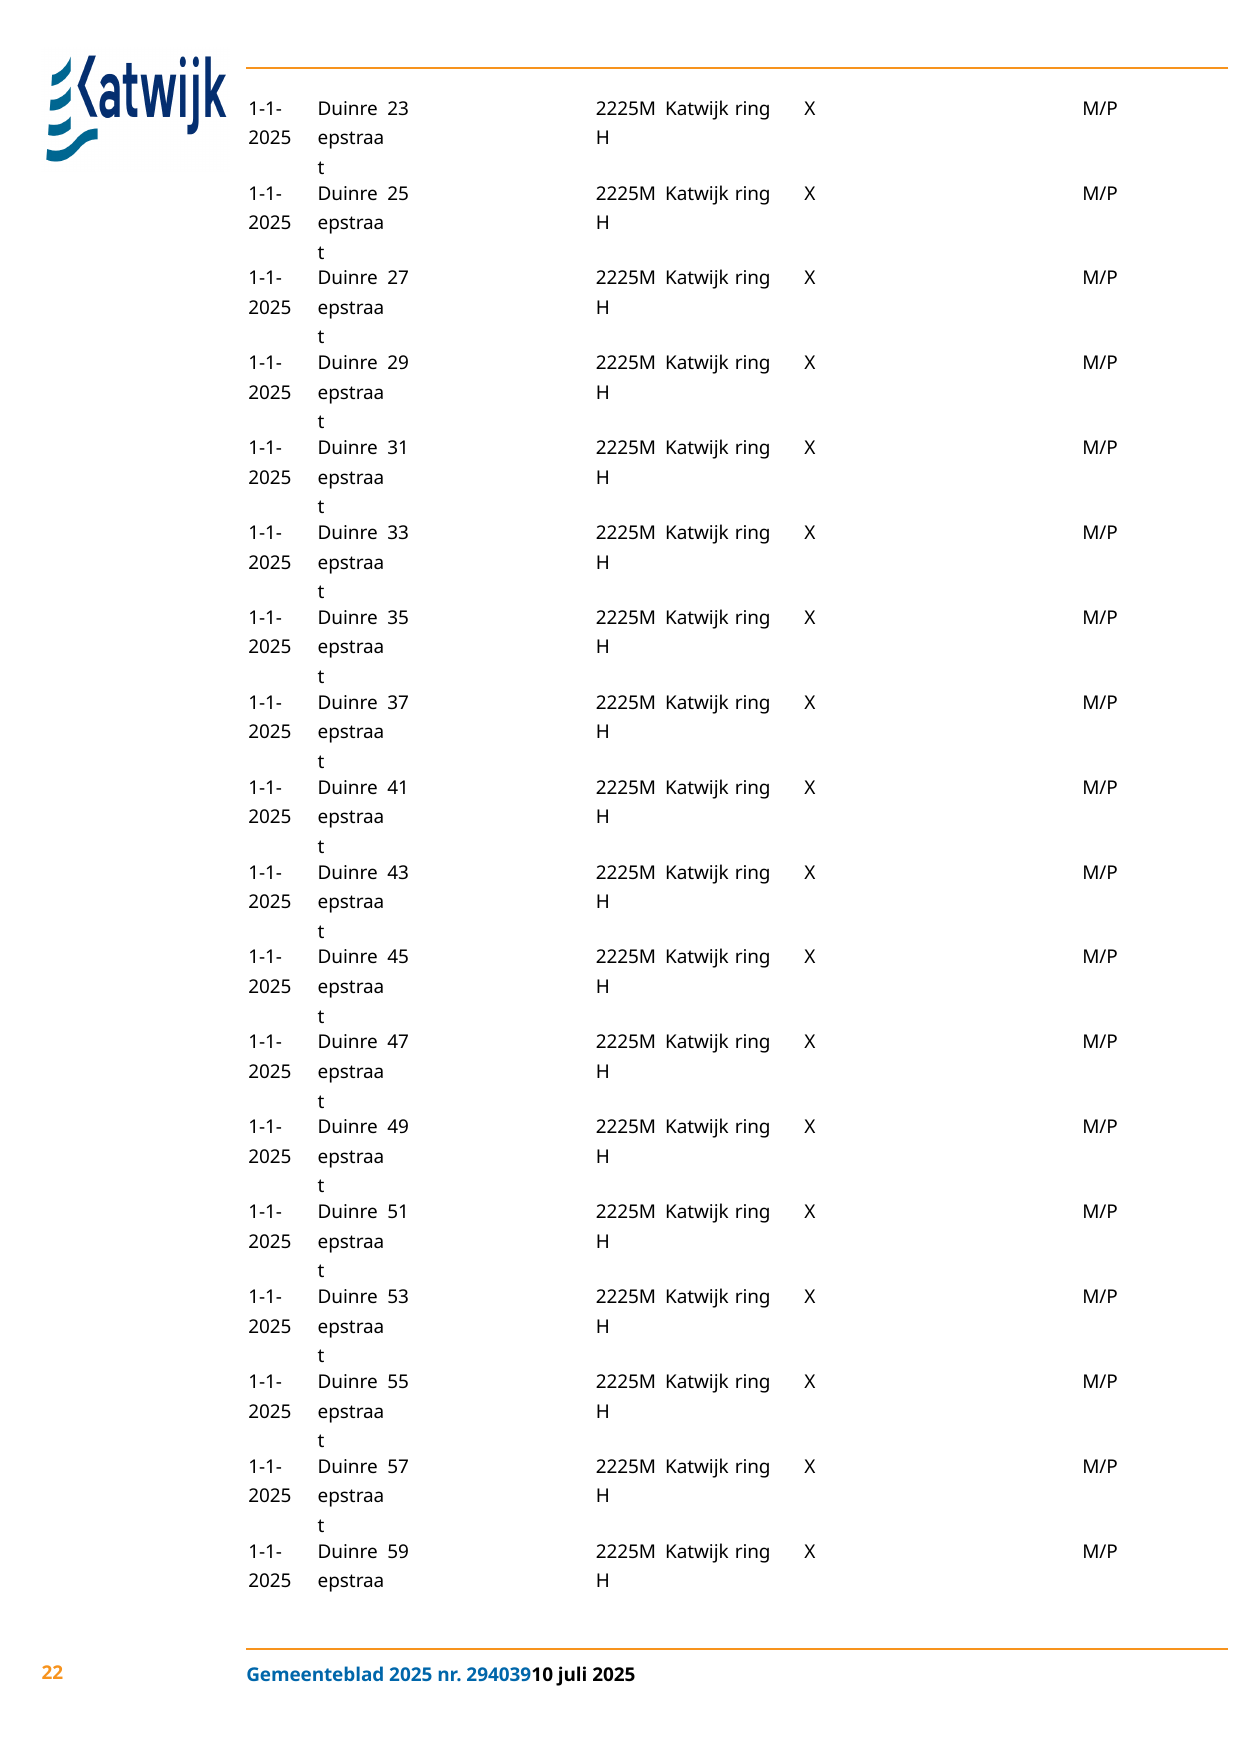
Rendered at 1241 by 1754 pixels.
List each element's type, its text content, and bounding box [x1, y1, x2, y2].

table_cell [456, 1453, 526, 1538]
table_cell Katwijk [665, 1453, 734, 1538]
table_cell Duinreepstraat [318, 95, 387, 180]
table_cell Duinreepstraat [318, 944, 387, 1029]
table_cell 1-1-2025 [248, 1029, 317, 1113]
table_cell 31 [387, 434, 456, 519]
table_cell Duinreepstraat [318, 1368, 387, 1453]
table_cell X [804, 689, 873, 774]
table_cell 2225MH [596, 944, 665, 1029]
table_cell [874, 1283, 943, 1368]
table_cell [874, 180, 943, 264]
table_cell [943, 434, 1082, 519]
table_cell M/P [1082, 944, 1152, 1029]
table_cell X [804, 434, 873, 519]
table_cell 2225MH [596, 1368, 665, 1453]
table_cell [943, 774, 1082, 859]
table_cell ring [735, 1283, 804, 1368]
table_cell 2225MH [596, 1538, 665, 1593]
table_cell 33 [387, 519, 456, 604]
table_cell 1-1-2025 [248, 95, 317, 180]
table_cell [526, 1368, 596, 1453]
table_cell Katwijk [665, 1199, 734, 1283]
table_cell [456, 180, 526, 264]
table_cell ring [735, 1538, 804, 1593]
table_cell ring [735, 1199, 804, 1283]
table_cell Katwijk [665, 265, 734, 349]
table_cell X [804, 95, 873, 180]
table_cell [874, 350, 943, 434]
table_cell X [804, 265, 873, 349]
table_cell [943, 944, 1082, 1029]
table_cell M/P [1082, 604, 1152, 689]
table_cell 1-1-2025 [248, 1453, 317, 1538]
table_cell [874, 1538, 943, 1593]
table_cell X [804, 1538, 873, 1593]
table_cell [456, 1029, 526, 1113]
table_cell Katwijk [665, 859, 734, 944]
table_cell [943, 1283, 1082, 1368]
table_cell [456, 1368, 526, 1453]
table_cell [943, 1114, 1082, 1198]
table_cell [874, 1029, 943, 1113]
table_cell 55 [387, 1368, 456, 1453]
table_cell M/P [1082, 1453, 1152, 1538]
table_cell Katwijk [665, 1283, 734, 1368]
table_cell 45 [387, 944, 456, 1029]
table_cell M/P [1082, 265, 1152, 349]
table_cell M/P [1082, 1368, 1152, 1453]
table_cell ring [735, 265, 804, 349]
table_cell X [804, 519, 873, 604]
table_cell ring [735, 774, 804, 859]
table_cell X [804, 1453, 873, 1538]
table_cell ring [735, 350, 804, 434]
table_cell [943, 350, 1082, 434]
table_cell [943, 265, 1082, 349]
table_cell [943, 689, 1082, 774]
table_cell X [804, 944, 873, 1029]
table_cell 23 [387, 95, 456, 180]
table_cell 1-1-2025 [248, 774, 317, 859]
table_cell [526, 1029, 596, 1113]
table_cell [526, 1453, 596, 1538]
table_cell 1-1-2025 [248, 1368, 317, 1453]
table_cell [874, 1453, 943, 1538]
table_cell Duinreepstraat [318, 604, 387, 689]
table_cell 2225MH [596, 1029, 665, 1113]
table_cell [874, 774, 943, 859]
table_cell [943, 519, 1082, 604]
table_cell Katwijk [665, 1538, 734, 1593]
table_cell 1-1-2025 [248, 689, 317, 774]
table_cell Duinreepstraat [318, 1029, 387, 1113]
table_cell [526, 944, 596, 1029]
table_cell Katwijk [665, 689, 734, 774]
table_cell 2225MH [596, 689, 665, 774]
table_cell [526, 519, 596, 604]
table_cell Duinreepstraat [318, 350, 387, 434]
table_cell ring [735, 180, 804, 264]
table_cell 2225MH [596, 1453, 665, 1538]
table_cell 2225MH [596, 1283, 665, 1368]
table_cell M/P [1082, 1199, 1152, 1283]
table_cell 1-1-2025 [248, 434, 317, 519]
table_cell M/P [1082, 1029, 1152, 1113]
table_cell M/P [1082, 434, 1152, 519]
table_cell [943, 180, 1082, 264]
table_cell Katwijk [665, 604, 734, 689]
table_cell Duinreepstraat [318, 1453, 387, 1538]
table_cell Katwijk [665, 434, 734, 519]
table_cell 1-1-2025 [248, 350, 317, 434]
table_cell [874, 689, 943, 774]
table_cell 2225MH [596, 1199, 665, 1283]
table_cell [943, 95, 1082, 180]
table_cell Katwijk [665, 519, 734, 604]
table_cell [943, 604, 1082, 689]
table_cell Katwijk [665, 180, 734, 264]
table_cell 2225MH [596, 434, 665, 519]
table_cell 53 [387, 1283, 456, 1368]
table_cell 35 [387, 604, 456, 689]
table_cell [526, 180, 596, 264]
table_cell ring [735, 689, 804, 774]
table_cell Duinreepstraat [318, 1114, 387, 1198]
table_cell 2225MH [596, 180, 665, 264]
table_cell [526, 1114, 596, 1198]
table_cell [456, 774, 526, 859]
table_cell 27 [387, 265, 456, 349]
table_cell Duinreepstraat [318, 519, 387, 604]
table_cell [526, 1283, 596, 1368]
table_cell X [804, 1114, 873, 1198]
table_cell [456, 434, 526, 519]
table_cell ring [735, 1453, 804, 1538]
table_cell M/P [1082, 1114, 1152, 1198]
table_cell X [804, 1283, 873, 1368]
table_cell X [804, 180, 873, 264]
table_cell Duinreepstraat [318, 1199, 387, 1283]
table_cell 49 [387, 1114, 456, 1198]
table_cell Duinreepstraat [318, 434, 387, 519]
table_cell Duinreepstraat [318, 859, 387, 944]
table_cell M/P [1082, 95, 1152, 180]
table_cell 1-1-2025 [248, 1283, 317, 1368]
table_cell M/P [1082, 350, 1152, 434]
table_cell X [804, 1029, 873, 1113]
table_cell M/P [1082, 774, 1152, 859]
table_cell [456, 350, 526, 434]
table_cell ring [735, 604, 804, 689]
table_cell [526, 1199, 596, 1283]
table_cell M/P [1082, 1283, 1152, 1368]
table_cell [526, 95, 596, 180]
table_cell 2225MH [596, 604, 665, 689]
table_cell Katwijk [665, 1114, 734, 1198]
table_cell 51 [387, 1199, 456, 1283]
table_cell Katwijk [665, 774, 734, 859]
table_cell 59 [387, 1538, 456, 1593]
table_cell [456, 859, 526, 944]
table_cell ring [735, 859, 804, 944]
table_cell 47 [387, 1029, 456, 1113]
table_cell X [804, 859, 873, 944]
table_cell [456, 689, 526, 774]
table_cell 1-1-2025 [248, 180, 317, 264]
table_cell M/P [1082, 1538, 1152, 1593]
picture [41, 47, 231, 172]
table_cell ring [735, 1114, 804, 1198]
table_cell [526, 859, 596, 944]
table_cell [526, 265, 596, 349]
table_cell 2225MH [596, 265, 665, 349]
table_cell M/P [1082, 859, 1152, 944]
table_cell [874, 1114, 943, 1198]
table_cell [874, 859, 943, 944]
table_cell ring [735, 434, 804, 519]
table_cell 2225MH [596, 1114, 665, 1198]
table_cell [943, 859, 1082, 944]
table_cell [456, 1283, 526, 1368]
table_cell X [804, 774, 873, 859]
table_cell [526, 604, 596, 689]
table_cell [874, 519, 943, 604]
table_cell 2225MH [596, 774, 665, 859]
table_cell [943, 1538, 1082, 1593]
table_cell 1-1-2025 [248, 1114, 317, 1198]
table_cell 2225MH [596, 350, 665, 434]
table_cell 1-1-2025 [248, 519, 317, 604]
table_cell 2225MH [596, 859, 665, 944]
table_cell M/P [1082, 519, 1152, 604]
table_cell 41 [387, 774, 456, 859]
table_cell Duinreepstraa [318, 1538, 387, 1593]
table_cell 43 [387, 859, 456, 944]
table_cell [456, 604, 526, 689]
table_cell ring [735, 95, 804, 180]
table_cell 1-1-2025 [248, 1199, 317, 1283]
table_cell Duinreepstraat [318, 1283, 387, 1368]
table_cell [874, 95, 943, 180]
table_cell ring [735, 1368, 804, 1453]
table_cell [456, 519, 526, 604]
table_cell 37 [387, 689, 456, 774]
table_cell [943, 1029, 1082, 1113]
table_cell [526, 689, 596, 774]
table_cell 57 [387, 1453, 456, 1538]
table_cell Katwijk [665, 944, 734, 1029]
table_cell [456, 1199, 526, 1283]
table_cell X [804, 604, 873, 689]
table_cell [874, 1199, 943, 1283]
table_cell [456, 1538, 526, 1593]
table_cell [874, 944, 943, 1029]
table_cell [456, 265, 526, 349]
table_cell 1-1-2025 [248, 265, 317, 349]
table_cell 1-1-2025 [248, 944, 317, 1029]
table_cell [526, 1538, 596, 1593]
table_cell ring [735, 519, 804, 604]
table_cell X [804, 350, 873, 434]
table_cell Katwijk [665, 1368, 734, 1453]
table_cell Duinreepstraat [318, 774, 387, 859]
table_cell Duinreepstraat [318, 180, 387, 264]
table_cell 29 [387, 350, 456, 434]
table_cell [943, 1453, 1082, 1538]
table_cell Duinreepstraat [318, 689, 387, 774]
table_cell [456, 944, 526, 1029]
table_cell M/P [1082, 689, 1152, 774]
table_cell M/P [1082, 180, 1152, 264]
table_cell ring [735, 944, 804, 1029]
table_cell Katwijk [665, 350, 734, 434]
table_cell 1-1-2025 [248, 604, 317, 689]
table_cell 1-1-2025 [248, 859, 317, 944]
table_cell [943, 1199, 1082, 1283]
table_cell [526, 350, 596, 434]
table_cell [943, 1368, 1082, 1453]
table_cell 2225MH [596, 519, 665, 604]
table_cell [874, 1368, 943, 1453]
table_cell Duinreepstraat [318, 265, 387, 349]
table_cell [874, 434, 943, 519]
table_cell [874, 604, 943, 689]
table_cell 2225MH [596, 95, 665, 180]
table_cell [874, 265, 943, 349]
table_cell [526, 774, 596, 859]
table_cell [526, 434, 596, 519]
table_cell ring [735, 1029, 804, 1113]
table_cell X [804, 1368, 873, 1453]
table_cell [456, 1114, 526, 1198]
table_cell Katwijk [665, 95, 734, 180]
table_cell 25 [387, 180, 456, 264]
table_cell 1-1-2025 [248, 1538, 317, 1593]
table_cell Katwijk [665, 1029, 734, 1113]
table_cell [456, 95, 526, 180]
table_cell X [804, 1199, 873, 1283]
